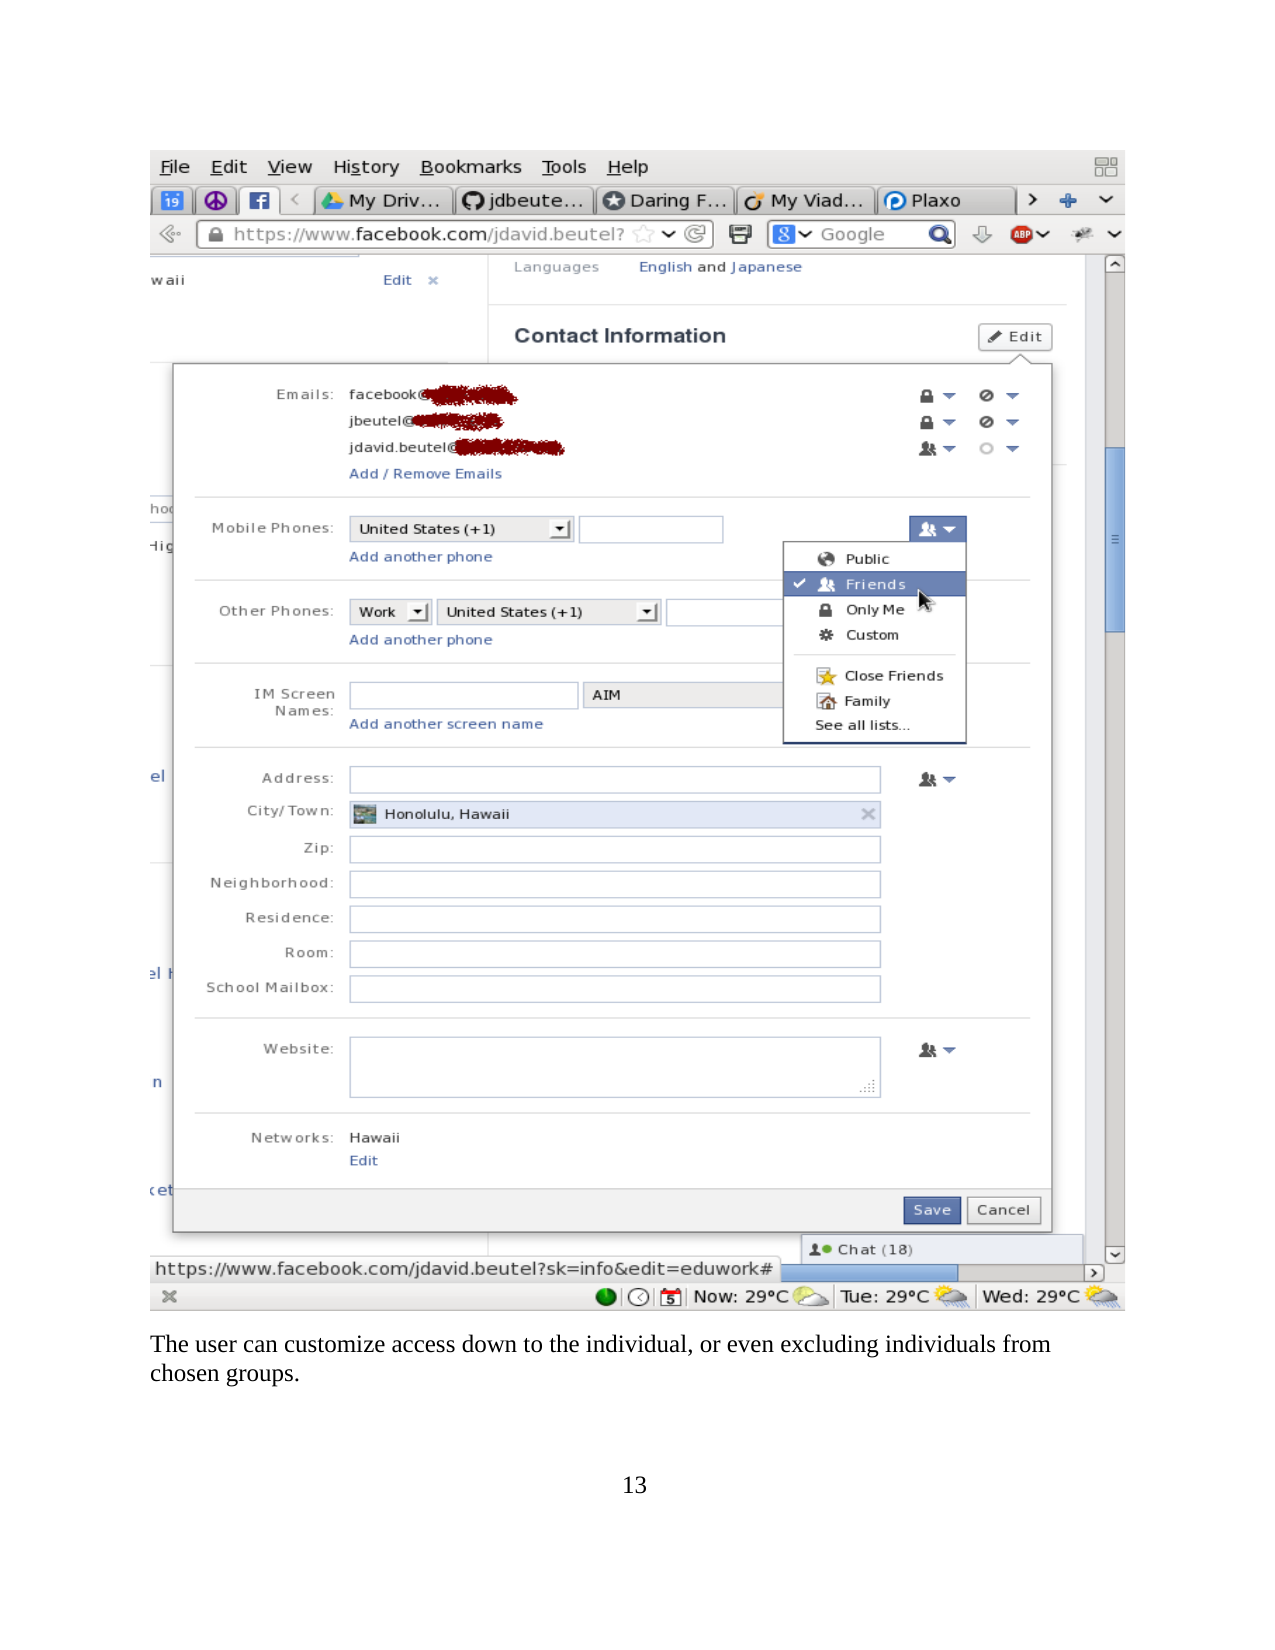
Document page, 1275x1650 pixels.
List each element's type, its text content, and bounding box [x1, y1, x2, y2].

text The user can customize access down to the individual, or even excluding individuals from chosen groups. [150, 1329, 1125, 1386]
picture [150, 150, 1125, 1311]
